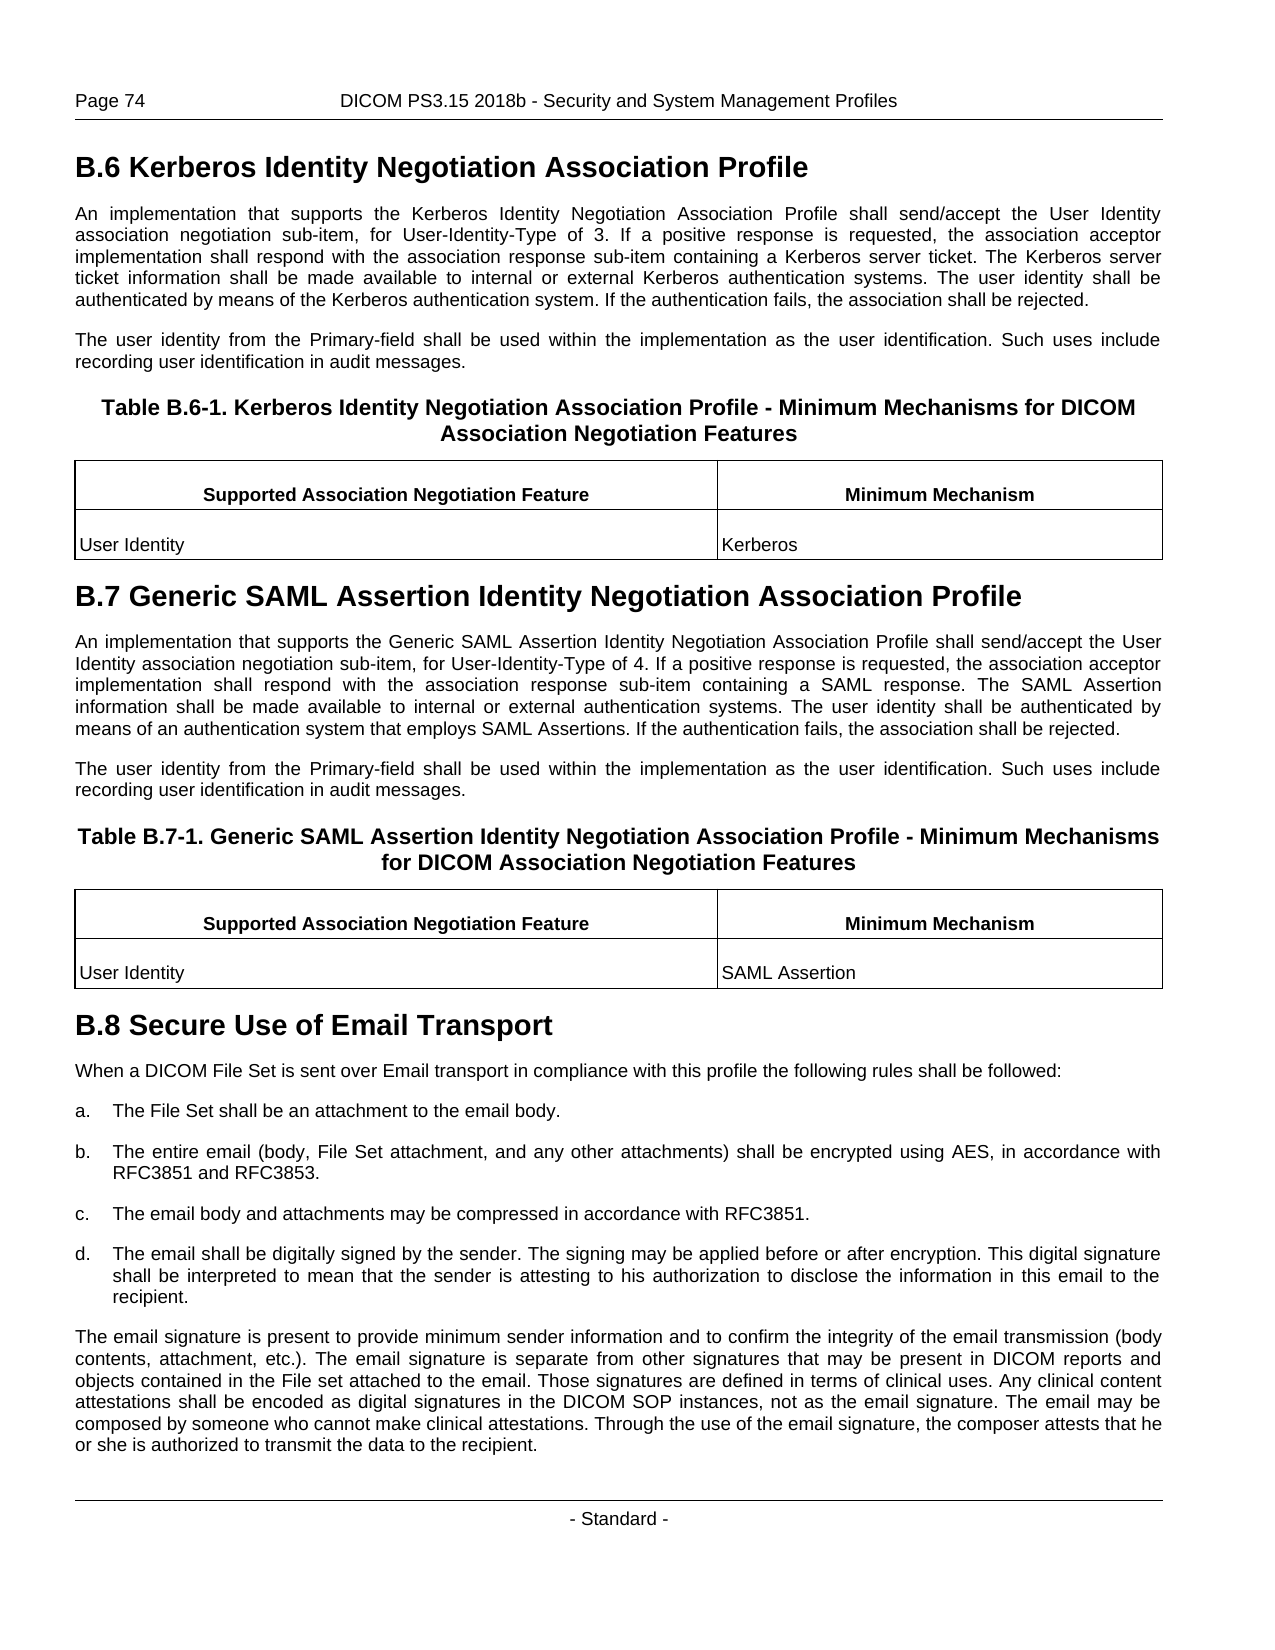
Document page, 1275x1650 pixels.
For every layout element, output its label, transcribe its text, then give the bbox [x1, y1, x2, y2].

text B.7 Generic SAML Assertion Identity Negotiation Association Profile [75, 579, 1162, 612]
text The user identity from the Primary-field shall be used within the implementation as the user identification. Such uses include recording user identification in audit messages. [75, 329, 1162, 372]
table_header Minimum Mechanism [718, 461, 1162, 509]
table_header Supported Association Negotiation Feature [76, 890, 717, 938]
text An implementation that supports the Kerberos Identity Negotiation Association Profile shall send/accept the User Identity association negotiation sub-item, for User-Identity-Type of 3. If a positive response is requested, the association acceptor implementation shall respond with the association response sub-item containing a Kerberos server ticket. The Kerberos server ticket information shall be made available to internal or external Kerberos authentication systems. The user identity shall be authenticated by means of the Kerberos authentication system. If the authentication fails, the association shall be rejected. [75, 202, 1162, 310]
text When a DICOM File Set is sent over Email transport in compliance with this profile the following rules shall be followed: [75, 1060, 1162, 1082]
list The email body and attachments may be compressed in accordance with RFC3851. [75, 1202, 1162, 1224]
table_cell Kerberos [718, 510, 1162, 559]
list The File Set shall be an attachment to the email body. [75, 1100, 1162, 1122]
text An implementation that supports the Generic SAML Assertion Identity Negotiation Association Profile shall send/accept the User Identity association negotiation sub-item, for User-Identity-Type of 4. If a positive response is requested, the association acceptor implementation shall respond with the association response sub-item containing a SAML response. The SAML Assertion information shall be made available to internal or external authentication systems. The user identity shall be authenticated by means of an authentication system that employs SAML Assertions. If the authentication fails, the association shall be rejected. [75, 631, 1162, 739]
table_cell User Identity [76, 939, 717, 988]
table_cell User Identity [76, 510, 717, 559]
table_cell SAML Assertion [718, 939, 1162, 988]
list The email shall be digitally signed by the sender. The signing may be applied before or after encryption. This digital signature shall be interpreted to mean that the sender is attesting to his authorization to disclose the information in this email to the recipient. [75, 1243, 1162, 1307]
text B.8 Secure Use of Email Transport [75, 1008, 1162, 1041]
text Table B.6-1. Kerberos Identity Negotiation Association Profile - Minimum Mechanisms for DICOM Association Negotiation Features [75, 394, 1162, 446]
text Table B.7-1. Generic SAML Assertion Identity Negotiation Association Profile - Minimum Mechanisms for DICOM Association Negotiation Features [75, 823, 1162, 875]
table_header Minimum Mechanism [718, 890, 1162, 938]
text B.6 Kerberos Identity Negotiation Association Profile [75, 150, 1162, 183]
table_header Supported Association Negotiation Feature [76, 461, 717, 509]
list The entire email (body, File Set attachment, and any other attachments) shall be encrypted using AES, in accordance with RFC3851 and RFC3853. [75, 1141, 1162, 1184]
text The email signature is present to provide minimum sender information and to confirm the integrity of the email transmission (body contents, attachment, etc.). The email signature is separate from other signatures that may be present in DICOM reports and objects contained in the File set attached to the email. Those signatures are defined in terms of clinical uses. Any clinical content attestations shall be encoded as digital signatures in the DICOM SOP instances, not as the email signature. The email may be composed by someone who cannot make clinical attestations. Through the use of the email signature, the composer attests that he or she is authorized to transmit the data to the recipient. [75, 1326, 1162, 1456]
text The user identity from the Primary-field shall be used within the implementation as the user identification. Such uses include recording user identification in audit messages. [75, 758, 1162, 801]
